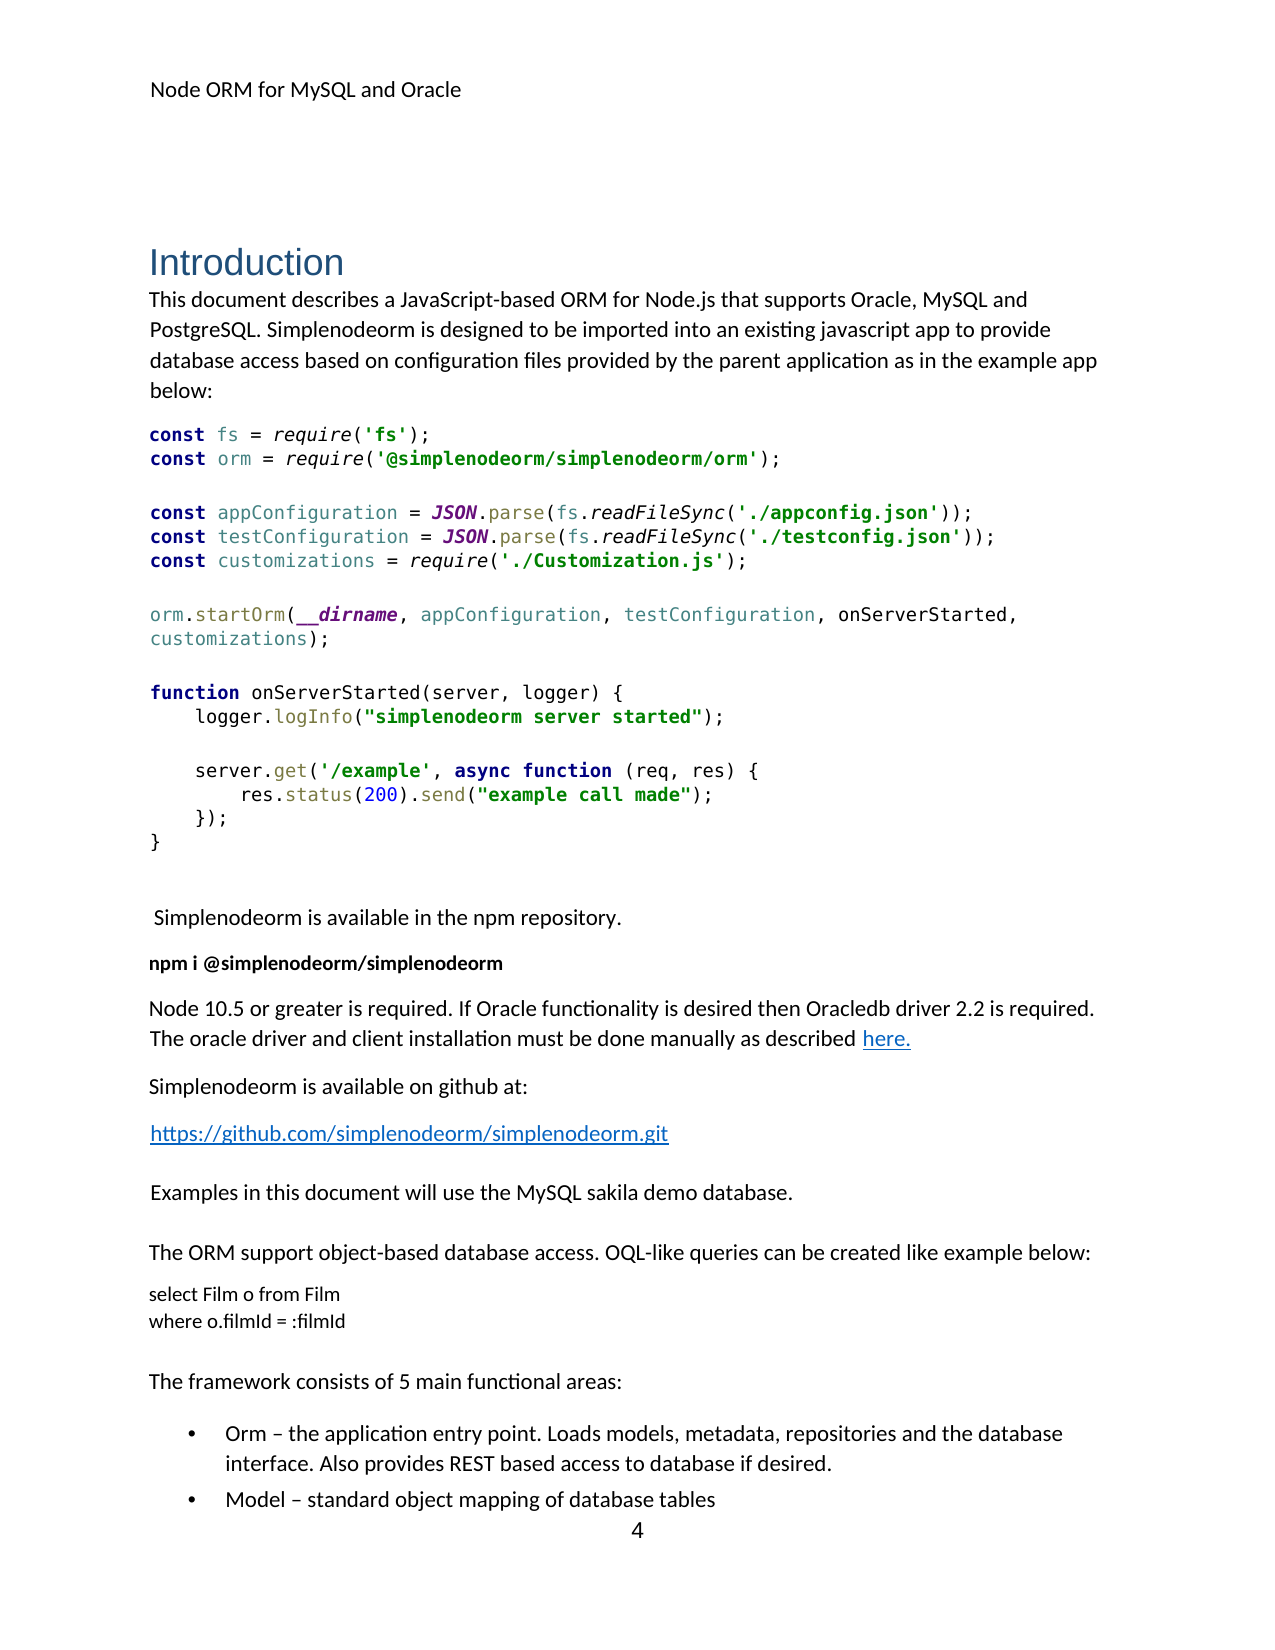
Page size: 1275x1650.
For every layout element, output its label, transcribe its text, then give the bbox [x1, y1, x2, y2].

text Simplenodeorm is available in the npm repository. [148, 903, 1132, 931]
text Node 10.5 or greater is required. If Oracle functionality is desired then Oracledb driver 2.2 is required. The oracle driver and client installation must be done manually as described here. [148, 994, 1132, 1052]
text Simplenodeorm is available on github at: [148, 1072, 1132, 1100]
text npm i @simplenodeorm/simplenodeorm [148, 950, 1143, 976]
text https://github.com/simplenodeorm/simplenodeorm.git [150, 1119, 1143, 1147]
list Model – standard object mapping of database tables [188, 1485, 1132, 1513]
list Orm – the application entry point. Loads models, metadata, repositories and the database interface. Also provides REST based access to database if desired. [188, 1419, 1132, 1478]
text where o.filmId = :filmId [148, 1308, 550, 1334]
text The framework consists of 5 main functional areas: [148, 1367, 1132, 1395]
text This document describes a JavaScript-based ORM for Node.js that supports Oracle, MySQL and PostgreSQL. Simplenodeorm is designed to be imported into an existing javascript app to provide database access based on configuration files provided by the parent application as in the example app below: [148, 285, 1132, 405]
text The ORM support object-based database access. OQL-like queries can be created like example below: [148, 1238, 1132, 1266]
text select Film o from Film [148, 1281, 550, 1306]
text Examples in this document will use the MySQL sakila demo database. [150, 1178, 1143, 1207]
text const fs = require('fs'); const orm = require('@simplenodeorm/simplenodeorm/orm'); const appConfiguration = JSON.parse(fs.readFileSync('./appconfig.json')); const testConfiguration = JSON.parse(fs.readFileSync('./testconfig.json')); const customizations = require('./Customization.js'); orm.startOrm(__dirname, appConfiguration, testConfiguration, onServerStarted, customizations); function onServerStarted(server, logger) { logger.logInfo("simplenodeorm server started"); server.get('/example', async function (req, res) { res.status(200).send("example call made"); }); } [148, 424, 1132, 883]
subtitle Introduction [148, 240, 1143, 283]
